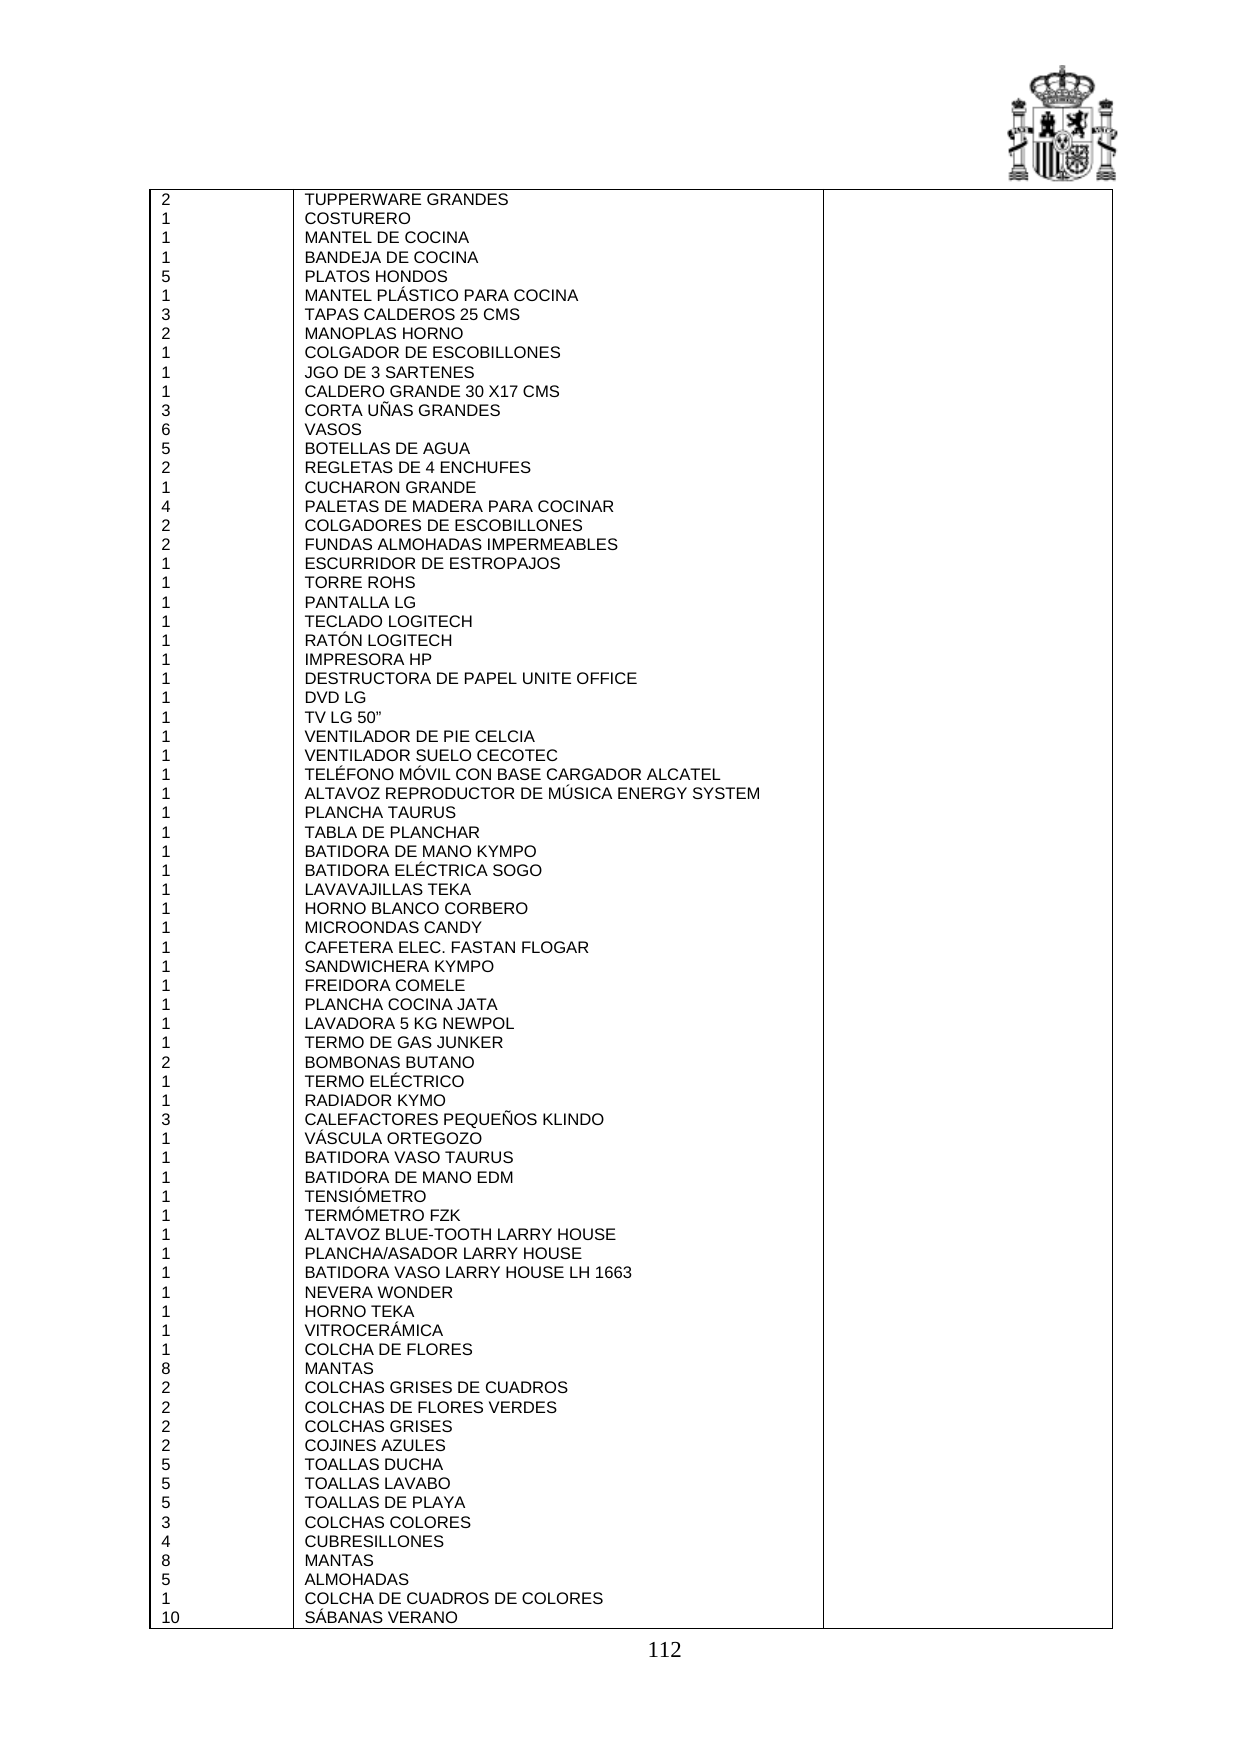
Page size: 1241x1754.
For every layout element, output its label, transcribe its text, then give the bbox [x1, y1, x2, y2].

table_cell [824, 190, 1112, 1627]
table_cell TUPPERWARE GRANDES COSTURERO MANTEL DE COCINA BANDEJA DE COCINA PLATOS HONDOS MANTEL PLÁSTICO PARA COCINA TAPAS CALDEROS 25 CMS MANOPLAS HORNO COLGADOR DE ESCOBILLONES JGO DE 3 SARTENES CALDERO GRANDE 30 X17 CMS CORTA UÑAS GRANDES VASOS BOTELLAS DE AGUA REGLETAS DE 4 ENCHUFES CUCHARON GRANDE PALETAS DE MADERA PARA COCINAR COLGADORES DE ESCOBILLONES FUNDAS ALMOHADAS IMPERMEABLES ESCURRIDOR DE ESTROPAJOS TORRE ROHS PANTALLA LG TECLADO LOGITECH RATÓN LOGITECH IMPRESORA HP DESTRUCTORA DE PAPEL UNITE OFFICE DVD LG TV LG 50” VENTILADOR DE PIE CELCIA VENTILADOR SUELO CECOTEC TELÉFONO MÓVIL CON BASE CARGADOR ALCATEL ALTAVOZ REPRODUCTOR DE MÚSICA ENERGY SYSTEM PLANCHA TAURUS TABLA DE PLANCHAR BATIDORA DE MANO KYMPO BATIDORA ELÉCTRICA SOGO LAVAVAJILLAS TEKA HORNO BLANCO CORBERO MICROONDAS CANDY CAFETERA ELEC. FASTAN FLOGAR SANDWICHERA KYMPO FREIDORA COMELE PLANCHA COCINA JATA LAVADORA 5 KG NEWPOL TERMO DE GAS JUNKER BOMBONAS BUTANO TERMO ELÉCTRICO RADIADOR KYMO CALEFACTORES PEQUEÑOS KLINDO VÁSCULA ORTEGOZO BATIDORA VASO TAURUS BATIDORA DE MANO EDM TENSIÓMETRO TERMÓMETRO FZK ALTAVOZ BLUE-TOOTH LARRY HOUSE PLANCHA/ASADOR LARRY HOUSE BATIDORA VASO LARRY HOUSE LH 1663 NEVERA WONDER HORNO TEKA VITROCERÁMICA COLCHA DE FLORES MANTAS COLCHAS GRISES DE CUADROS COLCHAS DE FLORES VERDES COLCHAS GRISES COJINES AZULES TOALLAS DUCHA TOALLAS LAVABO TOALLAS DE PLAYA COLCHAS COLORES CUBRESILLONES MANTAS ALMOHADAS COLCHA DE CUADROS DE COLORES SÁBANAS VERANO [294, 190, 823, 1627]
table_cell 2 1 1 1 5 1 3 2 1 1 1 3 6 5 2 1 4 2 2 1 1 1 1 1 1 1 1 1 1 1 1 1 1 1 1 1 1 1 1 1 1 1 1 1 1 2 1 1 3 1 1 1 1 1 1 1 1 1 1 1 1 8 2 2 2 2 5 5 5 3 4 8 5 1 10 [151, 190, 293, 1627]
